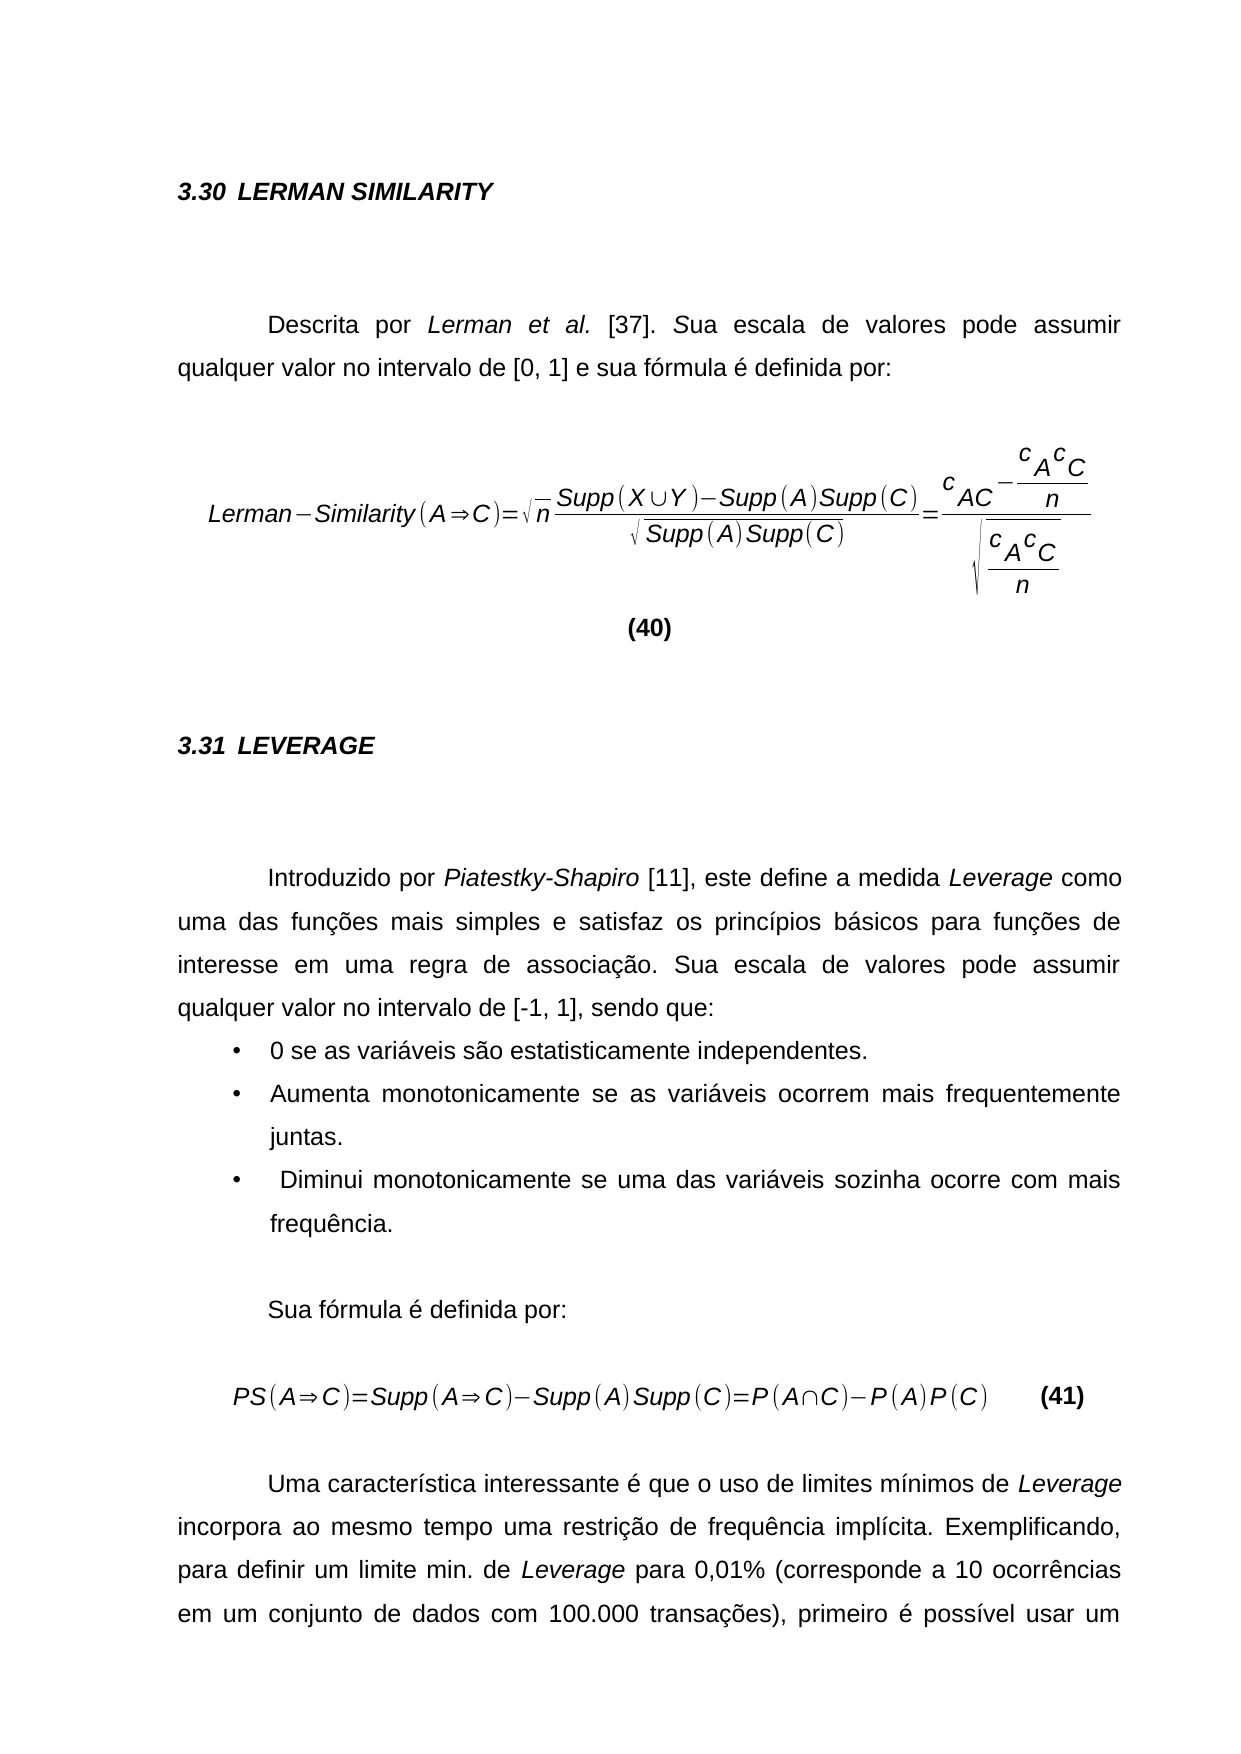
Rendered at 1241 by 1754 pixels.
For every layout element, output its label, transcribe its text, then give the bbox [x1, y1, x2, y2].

text (41) [177, 1381, 1122, 1412]
text Uma característica interessante é que o uso de limites mínimos de Leverage incorpora ao mesmo tempo uma restrição de frequência implícita. Exemplificando, para definir um limite min. de Leverage para 0,01% (corresponde a 10 ocorrências em um conjunto de dados com 100.000 transações), primeiro é possível usar um [177, 1469, 1122, 1627]
text Descrita por Lerman et al. [37]. Sua escala de valores pode assumir qualquer valor no intervalo de [0, 1] e sua fórmula é definida por: [177, 310, 1122, 382]
list 0 se as variáveis são estatisticamente independentes. [232, 1036, 1122, 1065]
subtitle LEVERAGE [177, 731, 1122, 760]
text Introduzido por Piatestky-Shapiro [11], este define a medida Leverage como uma das funções mais simples e satisfaz os princípios básicos para funções de interesse em uma regra de associação. Sua escala de valores pode assumir qualquer valor no intervalo de [-1, 1], sendo que: [177, 863, 1122, 1022]
list Diminui monotonicamente se uma das variáveis sozinha ocorre com mais frequência. [232, 1166, 1122, 1237]
list Aumenta monotonicamente se as variáveis ocorrem mais frequentemente juntas. [232, 1079, 1122, 1151]
text Sua fórmula é definida por: [177, 1295, 1122, 1324]
text (40) [177, 439, 1122, 642]
subtitle LERMAN SIMILARITY [177, 177, 1122, 206]
